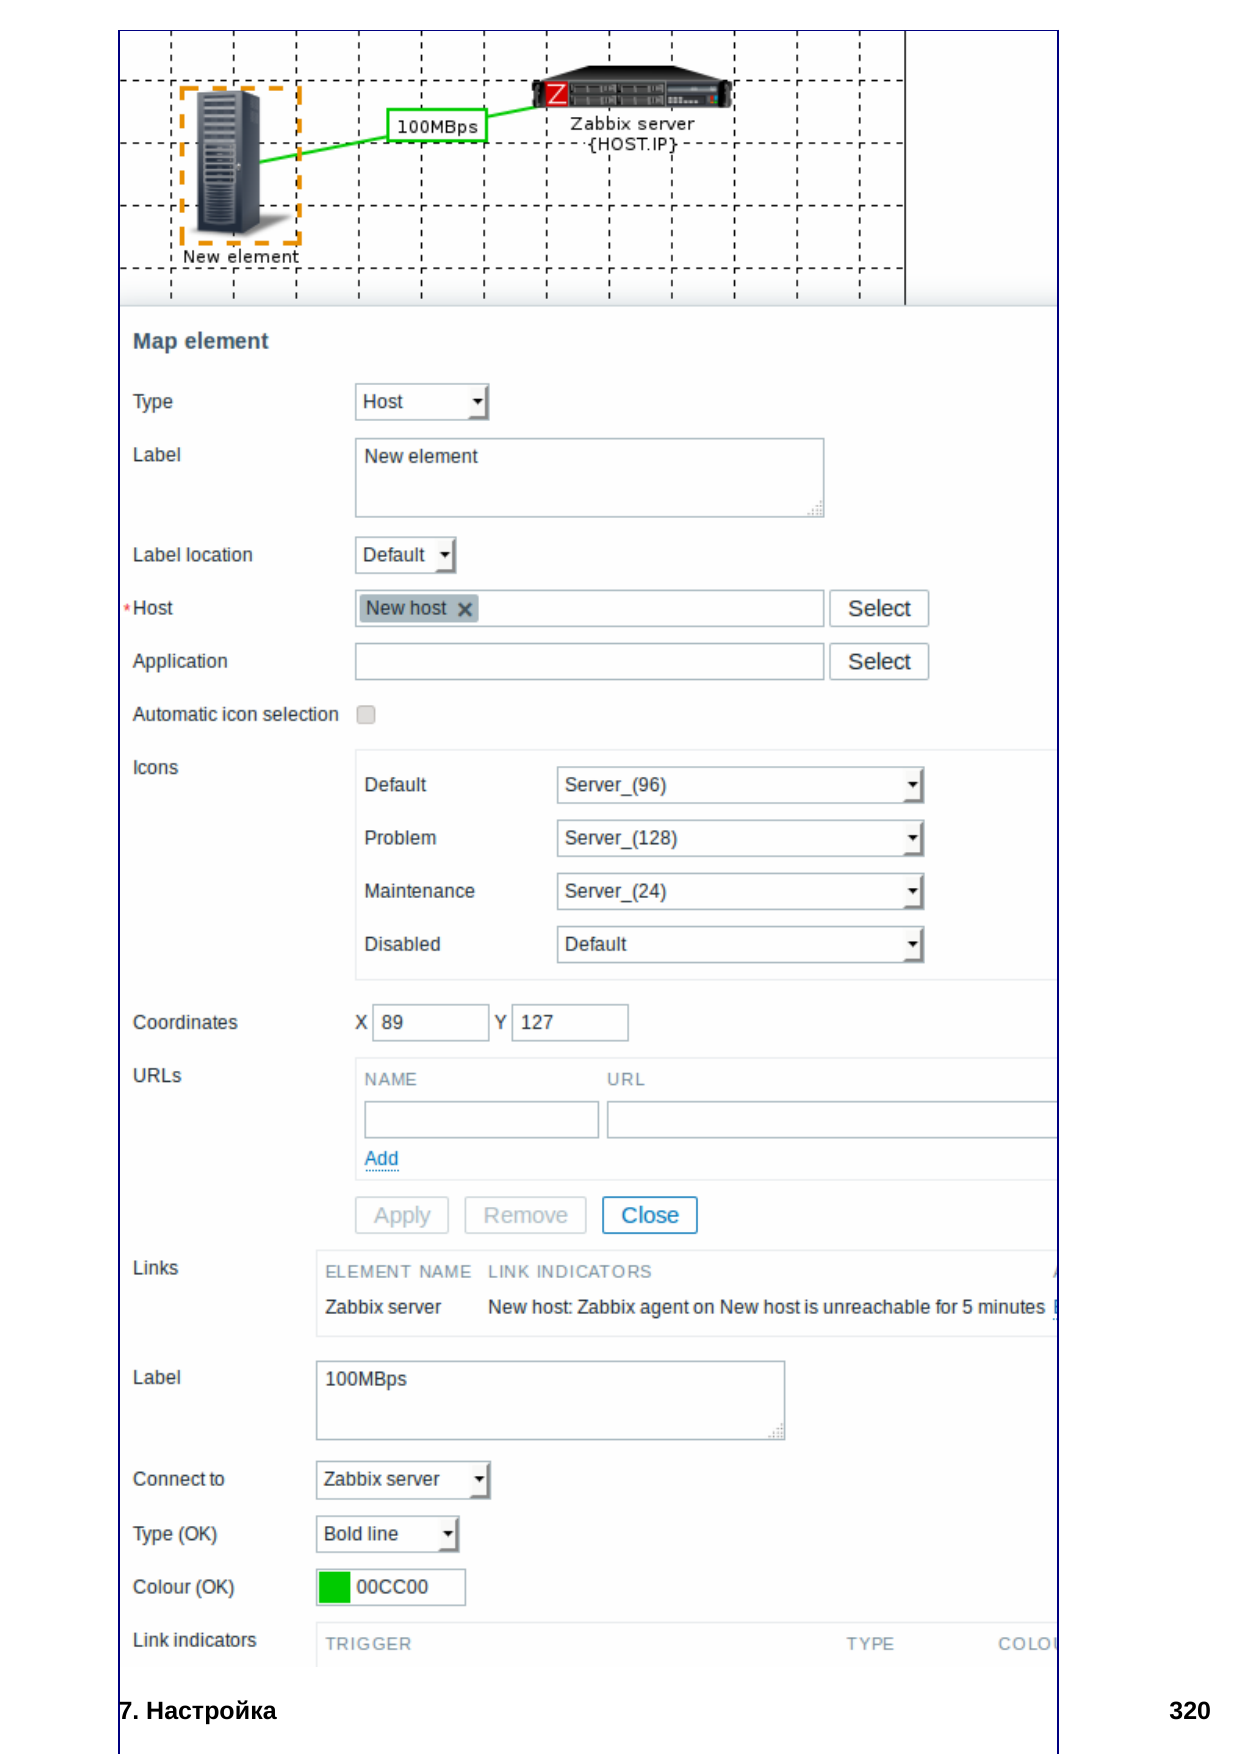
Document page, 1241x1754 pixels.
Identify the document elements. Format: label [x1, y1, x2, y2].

picture [120, 31, 1057, 1667]
